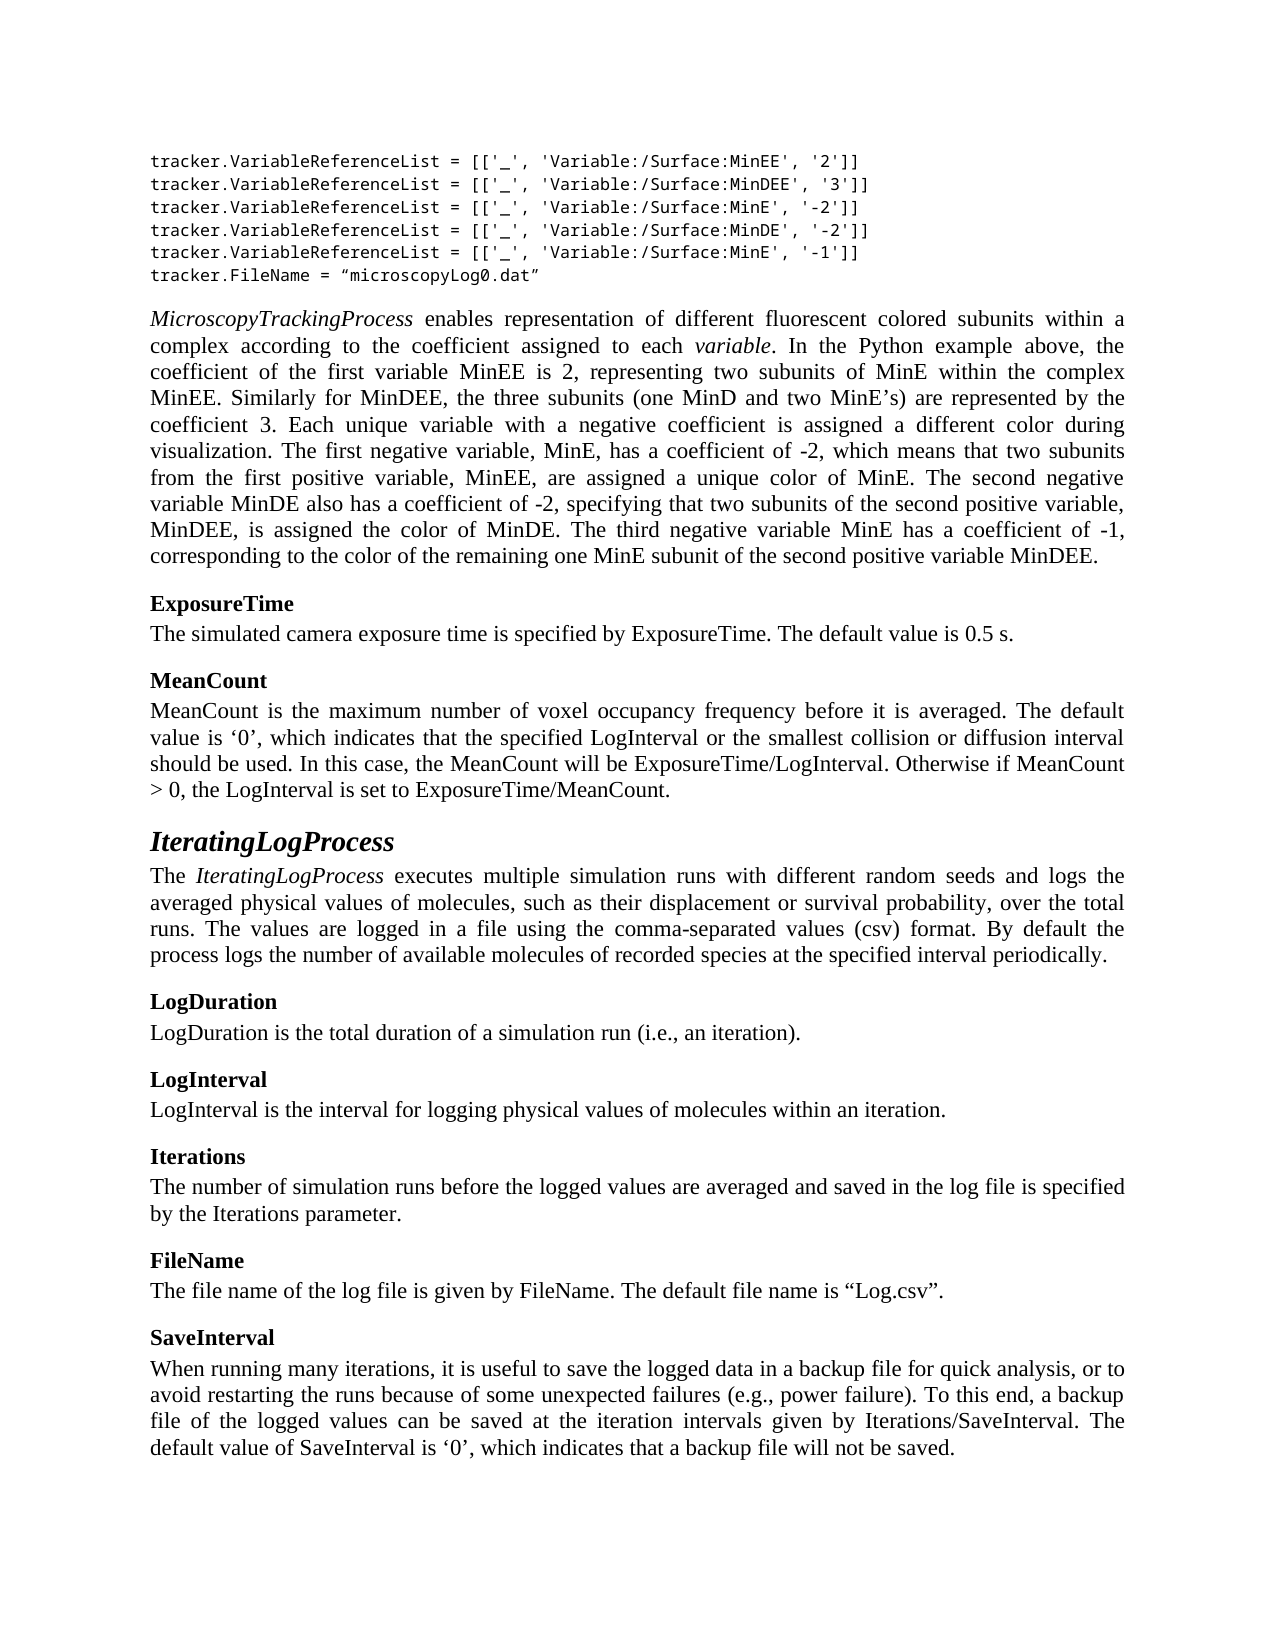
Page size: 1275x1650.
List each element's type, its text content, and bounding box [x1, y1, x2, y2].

text LogInterval is the interval for logging physical values of molecules within an iteration. [150, 1096, 1125, 1122]
text tracker.VariableReferenceList = [['_', 'Variable:/Surface:MinE', '-2']] [150, 195, 1125, 218]
text tracker.VariableReferenceList = [['_', 'Variable:/Surface:MinDEE', '3']] [150, 173, 1125, 195]
text When running many iterations, it is useful to save the logged data in a backup file for quick analysis, or to avoid restarting the runs because of some unexpected failures (e.g., power failure). To this end, a backup file of the logged values can be saved at the iteration intervals given by Iterations/SaveInterval. The default value of SaveInterval is ‘0’, which indicates that a backup file will not be saved. [150, 1354, 1125, 1460]
subtitle FileName [150, 1247, 1125, 1273]
text The IteratingLogProcess executes multiple simulation runs with different random seeds and logs the averaged physical values of molecules, such as their displacement or survival probability, over the total runs. The values are logged in a file using the comma-separated values (csv) format. By default the process logs the number of available molecules of recorded species at the specified interval periodically. [150, 862, 1125, 968]
text The simulated camera exposure time is specified by ExposureTime. The default value is 0.5 s. [150, 620, 1125, 646]
text tracker.VariableReferenceList = [['_', 'Variable:/Surface:MinDE', '-2']] [150, 218, 1125, 241]
text The file name of the log file is given by FileName. The default file name is “Log.csv”. [150, 1277, 1125, 1303]
text LogDuration is the total duration of a simulation run (i.e., an iteration). [150, 1019, 1125, 1045]
text MicroscopyTrackingProcess enables representation of different fluorescent colored subunits within a complex according to the coefficient assigned to each variable. In the Python example above, the coefficient of the first variable MinEE is 2, representing two subunits of MinE within the complex MinEE. Similarly for MinDEE, the three subunits (one MinD and two MinE’s) are represented by the coefficient 3. Each unique variable with a negative coefficient is assigned a different color during visualization. The first negative variable, MinE, has a coefficient of -2, which means that two subunits from the first positive variable, MinEE, are assigned a unique color of MinE. The second negative variable MinDE also has a coefficient of -2, specifying that two subunits of the second positive variable, MinDEE, is assigned the color of MinDE. The third negative variable MinE has a coefficient of -1, corresponding to the color of the remaining one MinE subunit of the second positive variable MinDEE. [150, 305, 1125, 569]
subtitle ExposureTime [150, 590, 1125, 616]
subtitle SaveInterval [150, 1324, 1125, 1351]
subtitle LogDuration [150, 988, 1125, 1015]
text tracker.VariableReferenceList = [['_', 'Variable:/Surface:MinEE', '2']] [150, 150, 1125, 173]
subtitle Iterations [150, 1143, 1125, 1169]
text MeanCount is the maximum number of voxel occupancy frequency before it is averaged. The default value is ‘0’, which indicates that the specified LogInterval or the smallest collision or diffusion interval should be used. In this case, the MeanCount will be ExposureTime/LogInterval. Otherwise if MeanCount > 0, the LogInterval is set to ExposureTime/MeanCount. [150, 697, 1125, 803]
subtitle IteratingLogProcess [150, 824, 1125, 857]
text tracker.VariableReferenceList = [['_', 'Variable:/Surface:MinE', '-1']] [150, 241, 1125, 263]
text The number of simulation runs before the logged values are averaged and saved in the log file is specified by the Iterations parameter. [150, 1173, 1125, 1226]
subtitle LogInterval [150, 1066, 1125, 1092]
text tracker.FileName = “microscopyLog0.dat” [150, 263, 1125, 286]
subtitle MeanCount [150, 667, 1125, 693]
